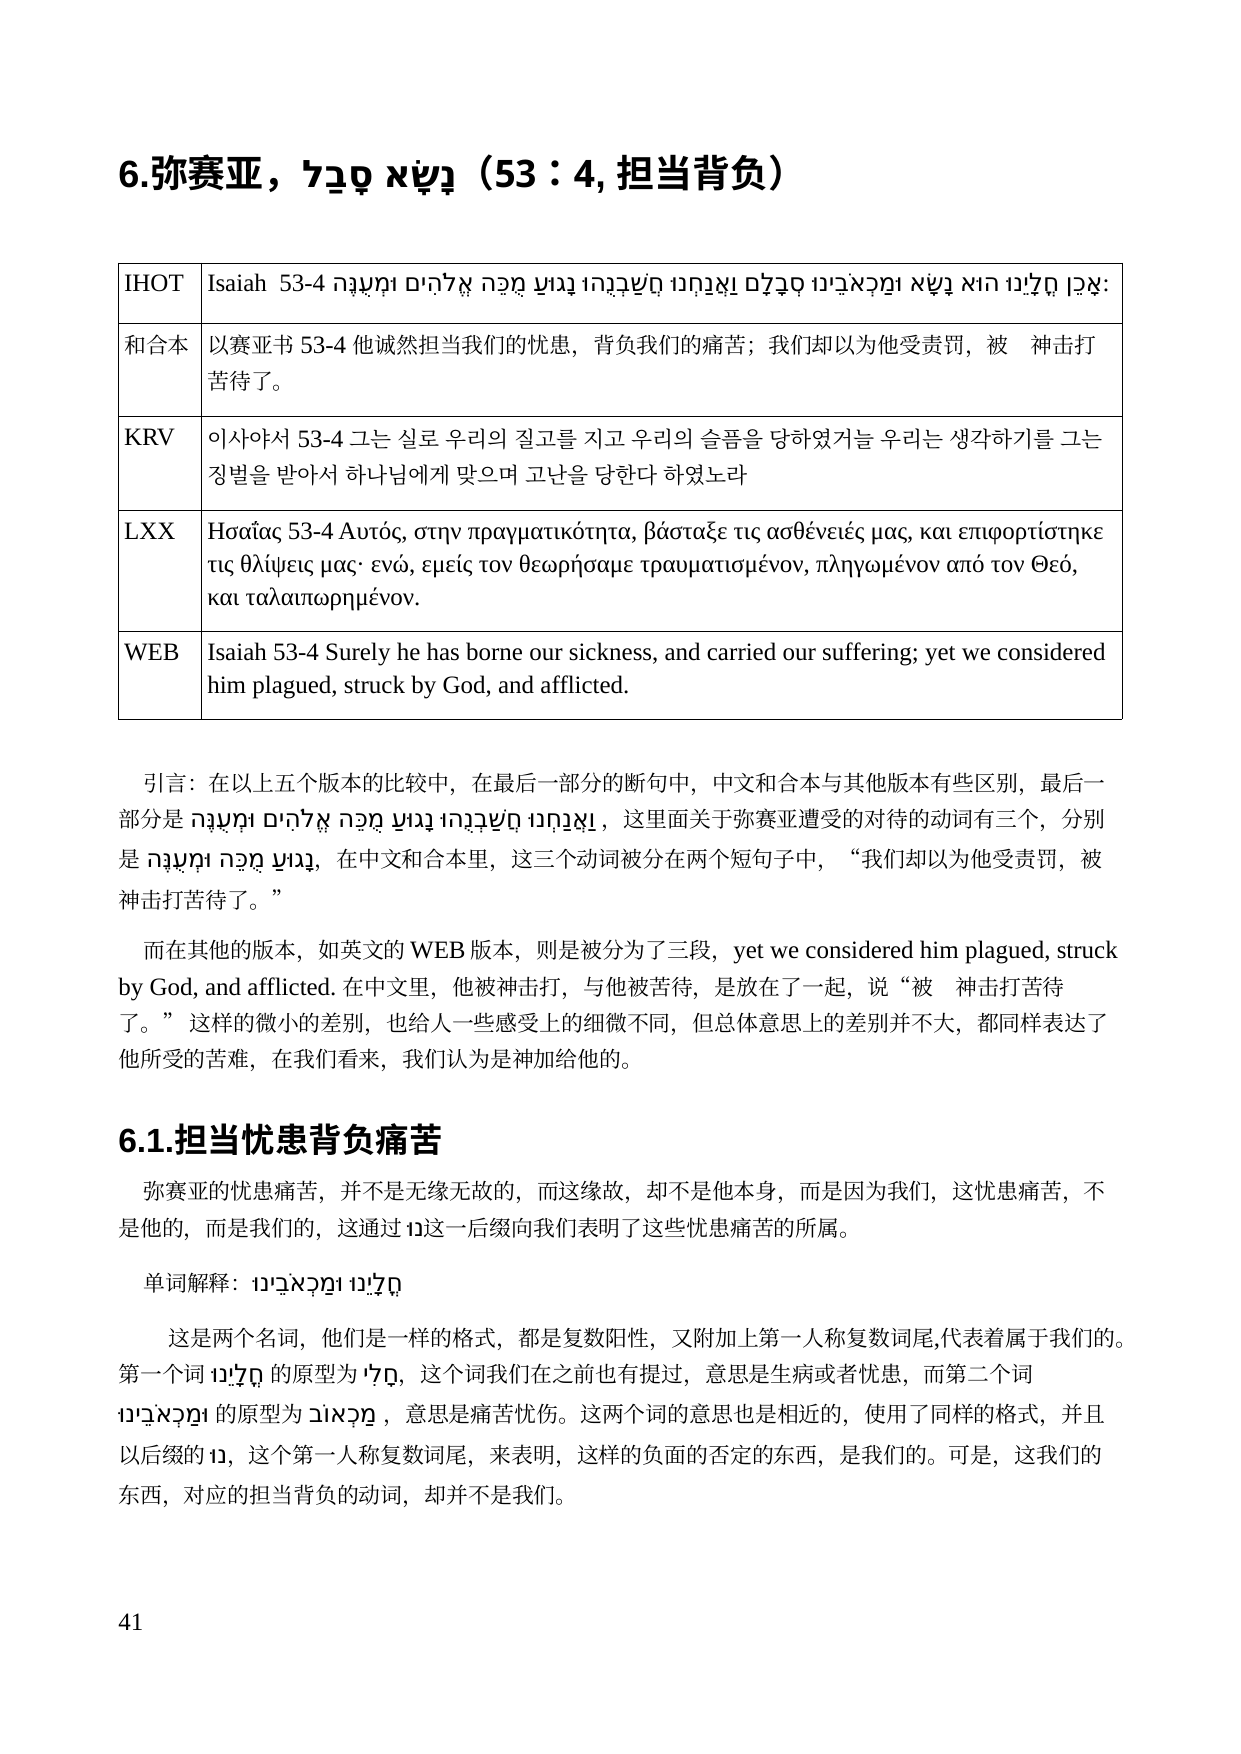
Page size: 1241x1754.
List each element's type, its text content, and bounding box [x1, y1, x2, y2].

table_cell 以赛亚书 53-4 他诚然担当我们的忧患，背负我们的痛苦；我们却以为他受责罚，被 神击打苦待了。 [202, 324, 1122, 416]
text 引言：在以上五个版本的比较中，在最后一部分的断句中，中文和合本与其他版本有些区别，最后一部分是 וַאֲנַחְנוּ חֲשַׁבְנֻהוּ נָגוּעַ מֻכֵּה אֱלֹהִים וּמְעֻנֶּה ，这里面关于弥赛亚遭受的对待的动词有三个，分别是 נָגוּעַ מֻכֵּה וּמְעֻנֶּה，在中文和合本里，这三个动词被分在两个短句子中，“我们却以为他受责罚，被 神击打苦待了。” [118, 766, 1122, 914]
subtitle 6.1.担当忧患背负痛苦 [118, 1113, 1122, 1162]
table_cell KRV [119, 417, 201, 510]
table_cell LXX [119, 511, 201, 631]
text 而在其他的版本，如英文的WEB版本，则是被分为了三段，yet we considered him plagued, struck by God, and afflicted. 在中文里，他被神击打，与他被苦待，是放在了一起，说“被 神击打苦待了。” 这样的微小的差别，也给人一些感受上的细微不同，但总体意思上的差别并不大，都同样表达了他所受的苦难，在我们看来，我们认为是神加给他的。 [118, 933, 1122, 1073]
table_cell 和合本 [119, 324, 201, 416]
table_cell Ησαΐας 53-4 Αυτός, στην πραγματικότητα, βάσταξε τις ασθένειές μας, και επιφορτίστηκε τις θλίψεις μας· ενώ, εμείς τον θεωρήσαμε τραυματισμένον, πληγωμένον από τον Θεό, και ταλαιπωρημένον. [202, 511, 1122, 631]
table_cell 이사야서 53-4 그는 실로 우리의 질고를 지고 우리의 슬픔을 당하였거늘 우리는 생각하기를 그는 징벌을 받아서 하나님에게 맞으며 고난을 당한다 하였노라 [202, 417, 1122, 510]
table_cell Isaiah 53-4 Surely he has borne our sickness, and carried our suffering; yet we considered him plagued, struck by God, and afflicted. [202, 632, 1122, 719]
text 这是两个名词，他们是一样的格式，都是复数阳性，又附加上第一人称复数词尾,代表着属于我们的。第一个词 חֳלָיֵנוּ 的原型为חָלִי，这个词我们在之前也有提过，意思是生病或者忧患，而第二个词וּמַכְאֹבֵינוּ 的原型为 מַכְאוֹב ，意思是痛苦忧伤。这两个词的意思也是相近的，使用了同样的格式，并且以后缀的נוּ，这个第一人称复数词尾，来表明，这样的负面的否定的东西，是我们的。可是，这我们的东西，对应的担当背负的动词，却并不是我们。 [118, 1321, 1122, 1509]
text 单词解释：חֳלָיֵנוּ וּמַכְאֹבֵינוּ [118, 1266, 1122, 1301]
table_cell WEB [119, 632, 201, 719]
table_header IHOT [119, 264, 201, 322]
text 弥赛亚的忧患痛苦，并不是无缘无故的，而这缘故，却不是他本身，而是因为我们，这忧患痛苦，不是他的，而是我们的，这通过נוּ这一后缀向我们表明了这些忧患痛苦的所属。 [118, 1174, 1122, 1246]
table_header Isaiah 53-4 אָכֵן חֳלָיֵנוּ הוּא נָשָׂא וּמַכְאֹבֵינוּ סְבָלָם וַאֲנַחְנוּ חֲשַׁבְנֻהוּ נָגוּעַ מֻכֵּה אֱלֹהִים וּמְעֻנֶּה: [202, 264, 1122, 322]
subtitle 6.弥赛亚，נָשָׂא סָבַל（53：4, 担当背负） [118, 143, 1122, 203]
